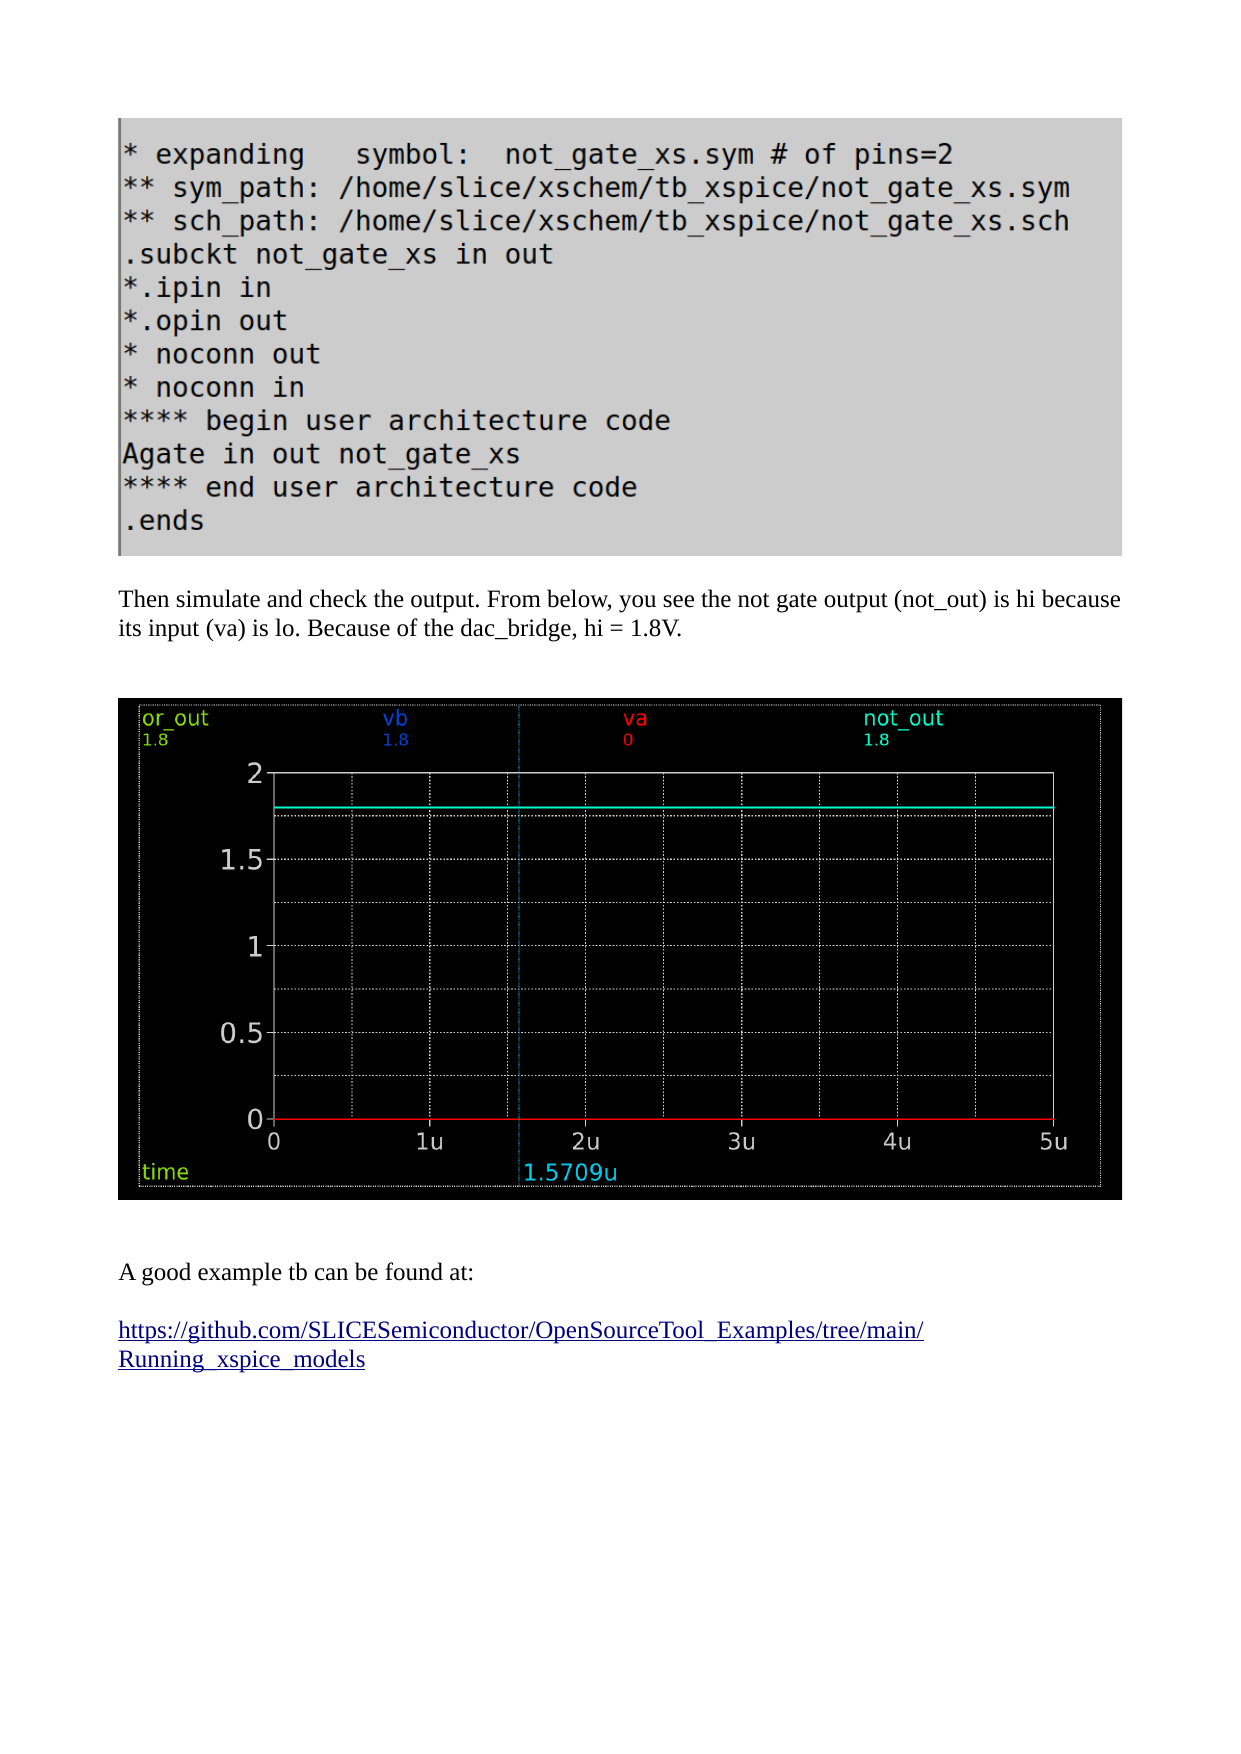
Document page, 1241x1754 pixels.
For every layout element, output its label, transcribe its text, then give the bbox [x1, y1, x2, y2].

picture [118, 118, 1123, 556]
text https://github.com/SLICESemiconductor/OpenSourceTool_Examples/tree/main/Running_xspice_models [118, 1315, 1122, 1372]
text A good example tb can be found at: [118, 1257, 1122, 1286]
text Then simulate and check the output. From below, you see the not gate output (not_out) is hi because its input (va) is lo. Because of the dac_bridge, hi = 1.8V. [118, 584, 1122, 641]
picture [118, 698, 1123, 1200]
